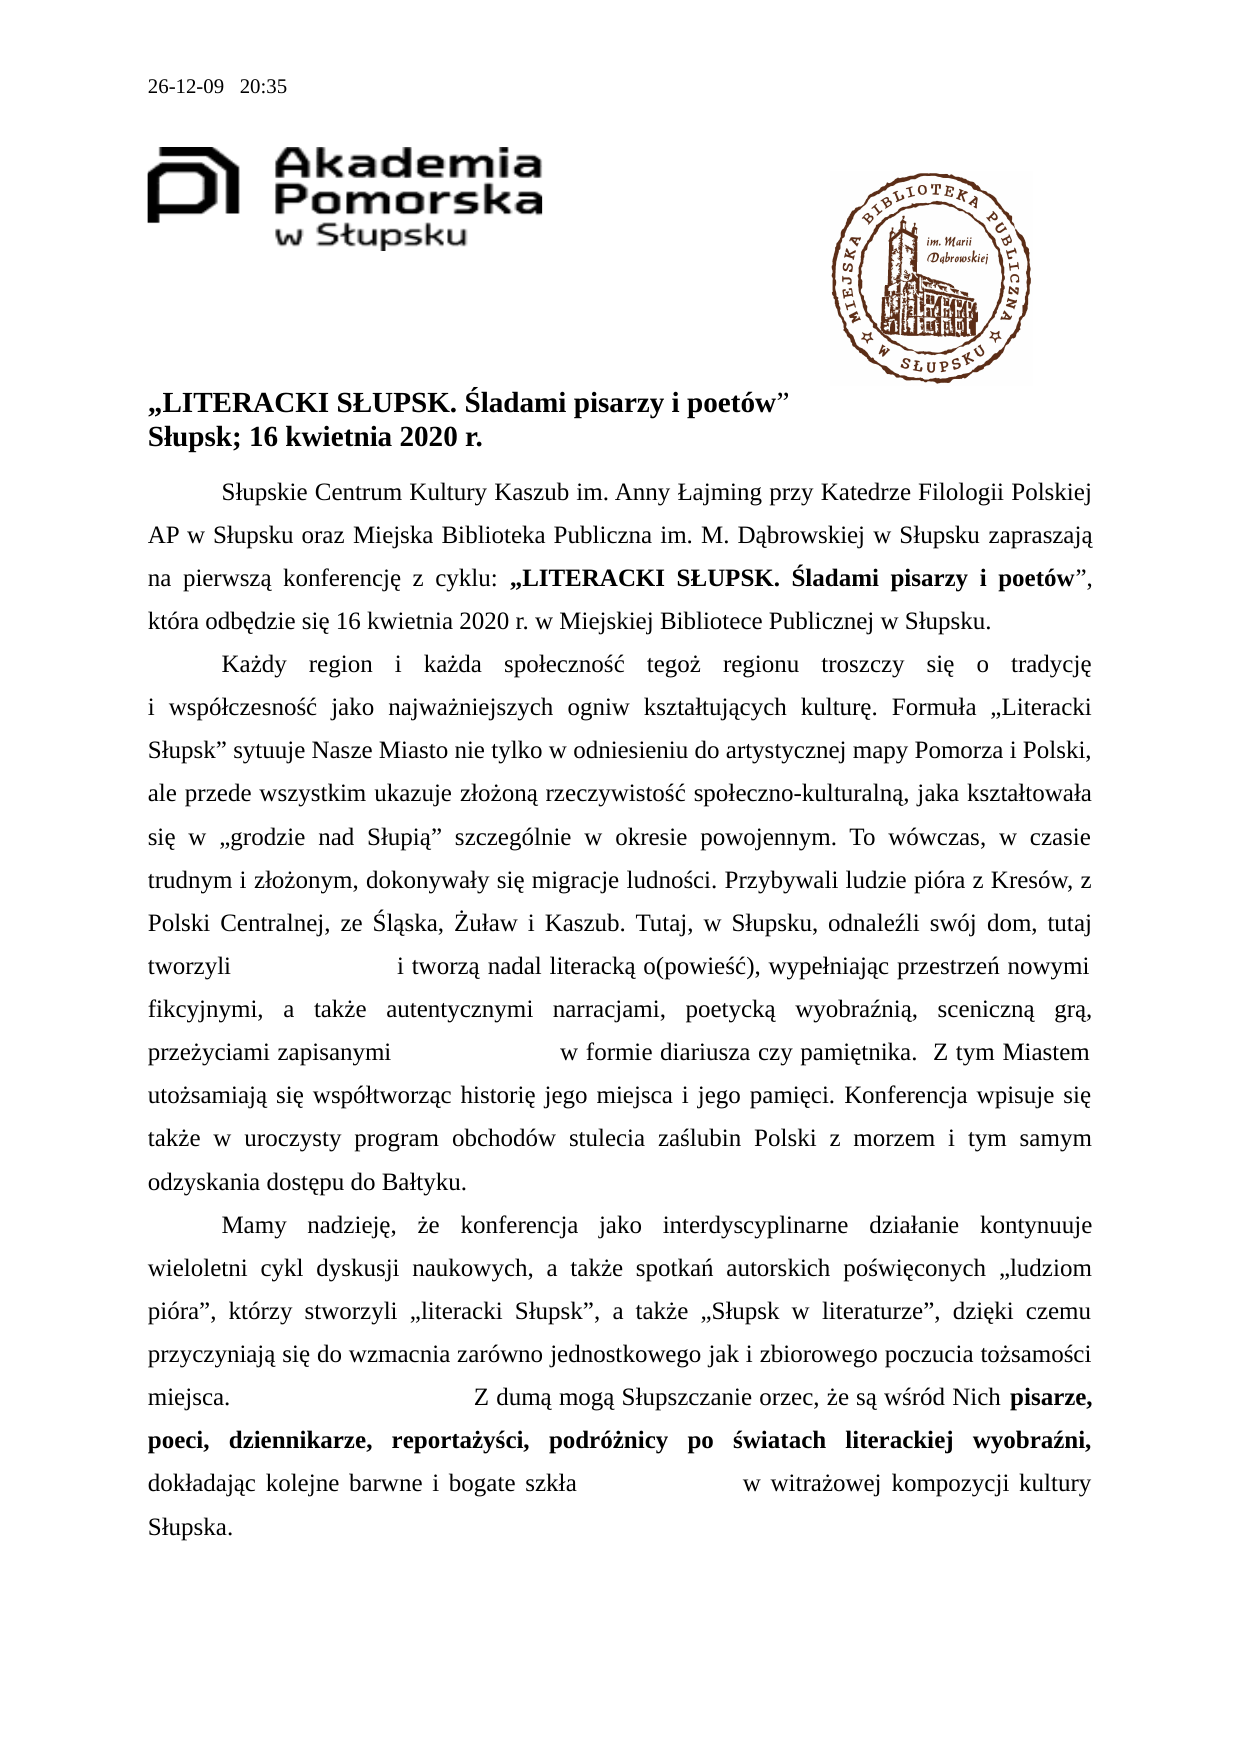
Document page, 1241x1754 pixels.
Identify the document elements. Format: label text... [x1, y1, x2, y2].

text Mamy nadzieję, że konferencja jako interdyscyplinarne działanie kontynuuje wieloletni cykl dyskusji naukowych, a także spotkań autorskich poświęconych „ludziom pióra”, którzy stworzyli „literacki Słupsk”, a także „Słupsk w literaturze”, dzięki czemu przyczyniają się do wzmacnia zarówno jednostkowego jak i zbiorowego poczucia tożsamości miejsca. Z dumą mogą Słupszczanie orzec, że są wśród Nich pisarze, poeci, dziennikarze, reportażyści, podróżnicy po światach literackiej wyobraźni, dokładając kolejne barwne i bogate szkła w witrażowej kompozycji kultury Słupska. [148, 1210, 1093, 1540]
text Słupsk; 16 kwietnia 2020 r. [148, 419, 1093, 452]
text „LITERACKI SŁUPSK. Śladami pisarzy i poetów” [148, 385, 1093, 419]
text Każdy region i każda społeczność tegoż regionu troszczy się o tradycję i współczesność jako najważniejszych ogniw kształtujących kulturę. Formuła „Literacki Słupsk” sytuuje Nasze Miasto nie tylko w odniesieniu do artystycznej mapy Pomorza i Polski, ale przede wszystkim ukazuje złożoną rzeczywistość społeczno-kulturalną, jaka kształtowała się w „grodzie nad Słupią” szczególnie w okresie powojennym. To wówczas, w czasie trudnym i złożonym, dokonywały się migracje ludności. Przybywali ludzie pióra z Kresów, z Polski Centralnej, ze Śląska, Żuław i Kaszub. Tutaj, w Słupsku, odnaleźli swój dom, tutaj tworzyli i tworzą nadal literacką o(powieść), wypełniając przestrzeń nowymi fikcyjnymi, a także autentycznymi narracjami, poetycką wyobraźnią, sceniczną grą, przeżyciami zapisanymi w formie diariusza czy pamiętnika. Z tym Miastem utożsamiają się współtworząc historię jego miejsca i jego pamięci. Konferencja wpisuje się także w uroczysty program obchodów stulecia zaślubin Polski z morzem i tym samym odzyskania dostępu do Bałtyku. [148, 649, 1093, 1195]
text Słupskie Centrum Kultury Kaszub im. Anny Łajming przy Katedrze Filologii Polskiej AP w Słupsku oraz Miejska Biblioteka Publiczna im. M. Dąbrowskiej w Słupsku zapraszają na pierwszą konferencję z cyklu: „LITERACKI SŁUPSK. Śladami pisarzy i poetów”, która odbędzie się 16 kwietnia 2020 r. w Miejskiej Bibliotece Publicznej w Słupsku. [148, 477, 1093, 635]
